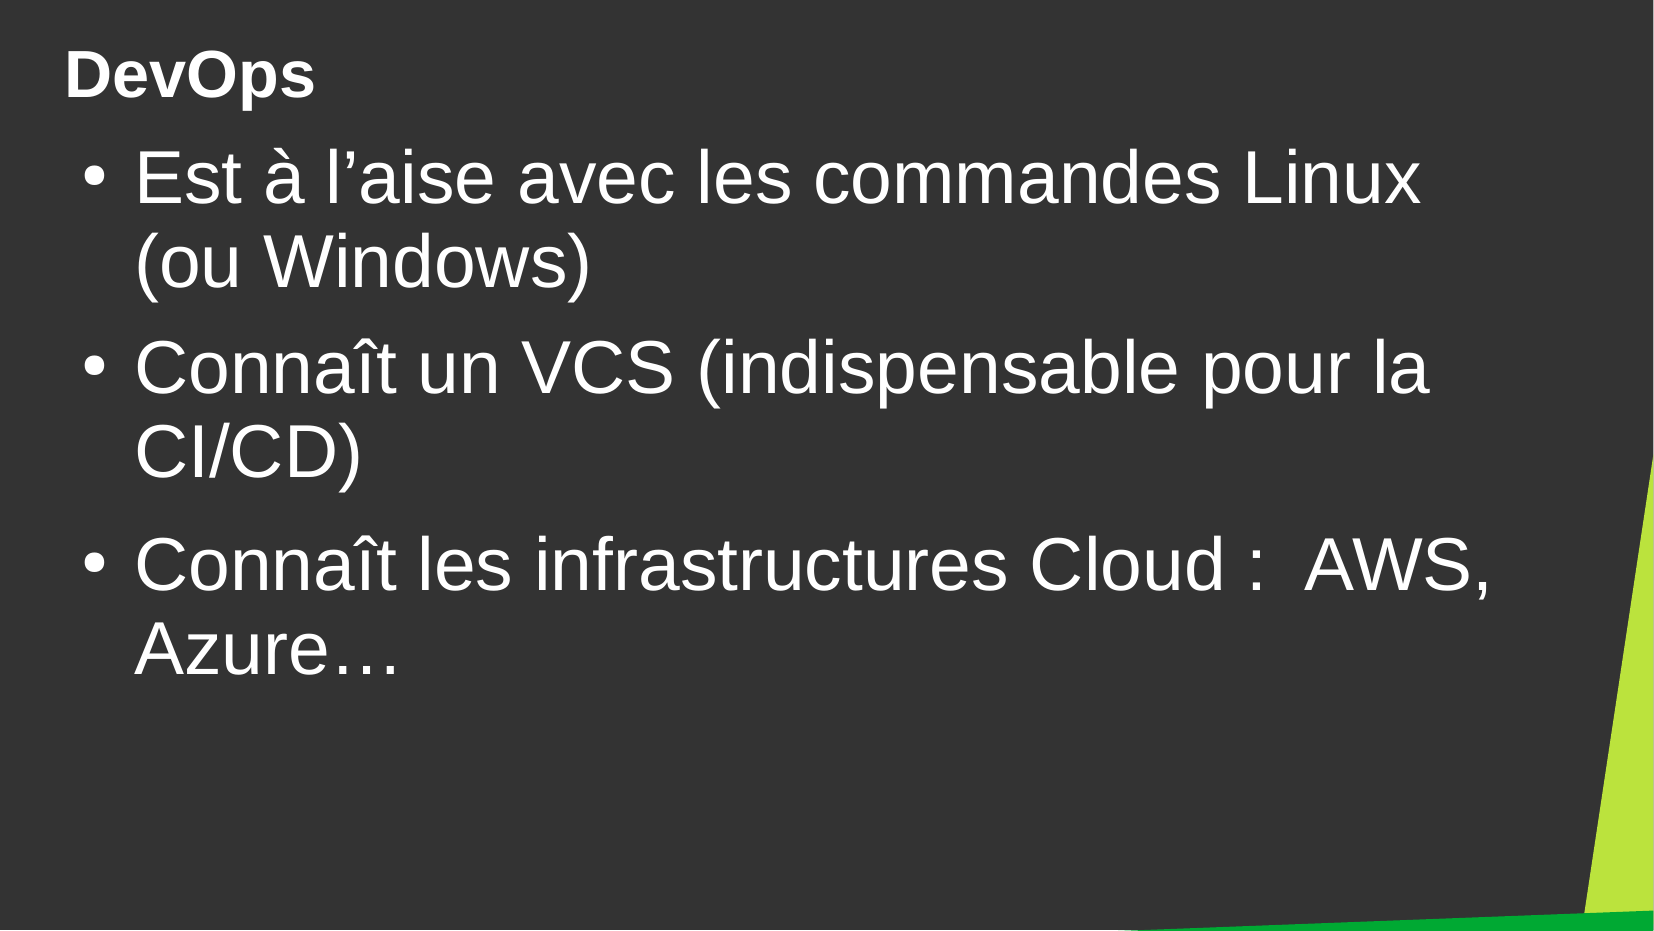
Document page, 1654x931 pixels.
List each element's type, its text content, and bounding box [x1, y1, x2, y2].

title DevOps [64, 37, 1388, 115]
text_box [1118, 450, 1654, 931]
list Est à l’aise avec les commandes Linux (ou Windows) Connaît un VCS (indispensable pour la CI/CD) Connaît les infrastructures Cloud : AWS, Azure… [63, 135, 1542, 839]
